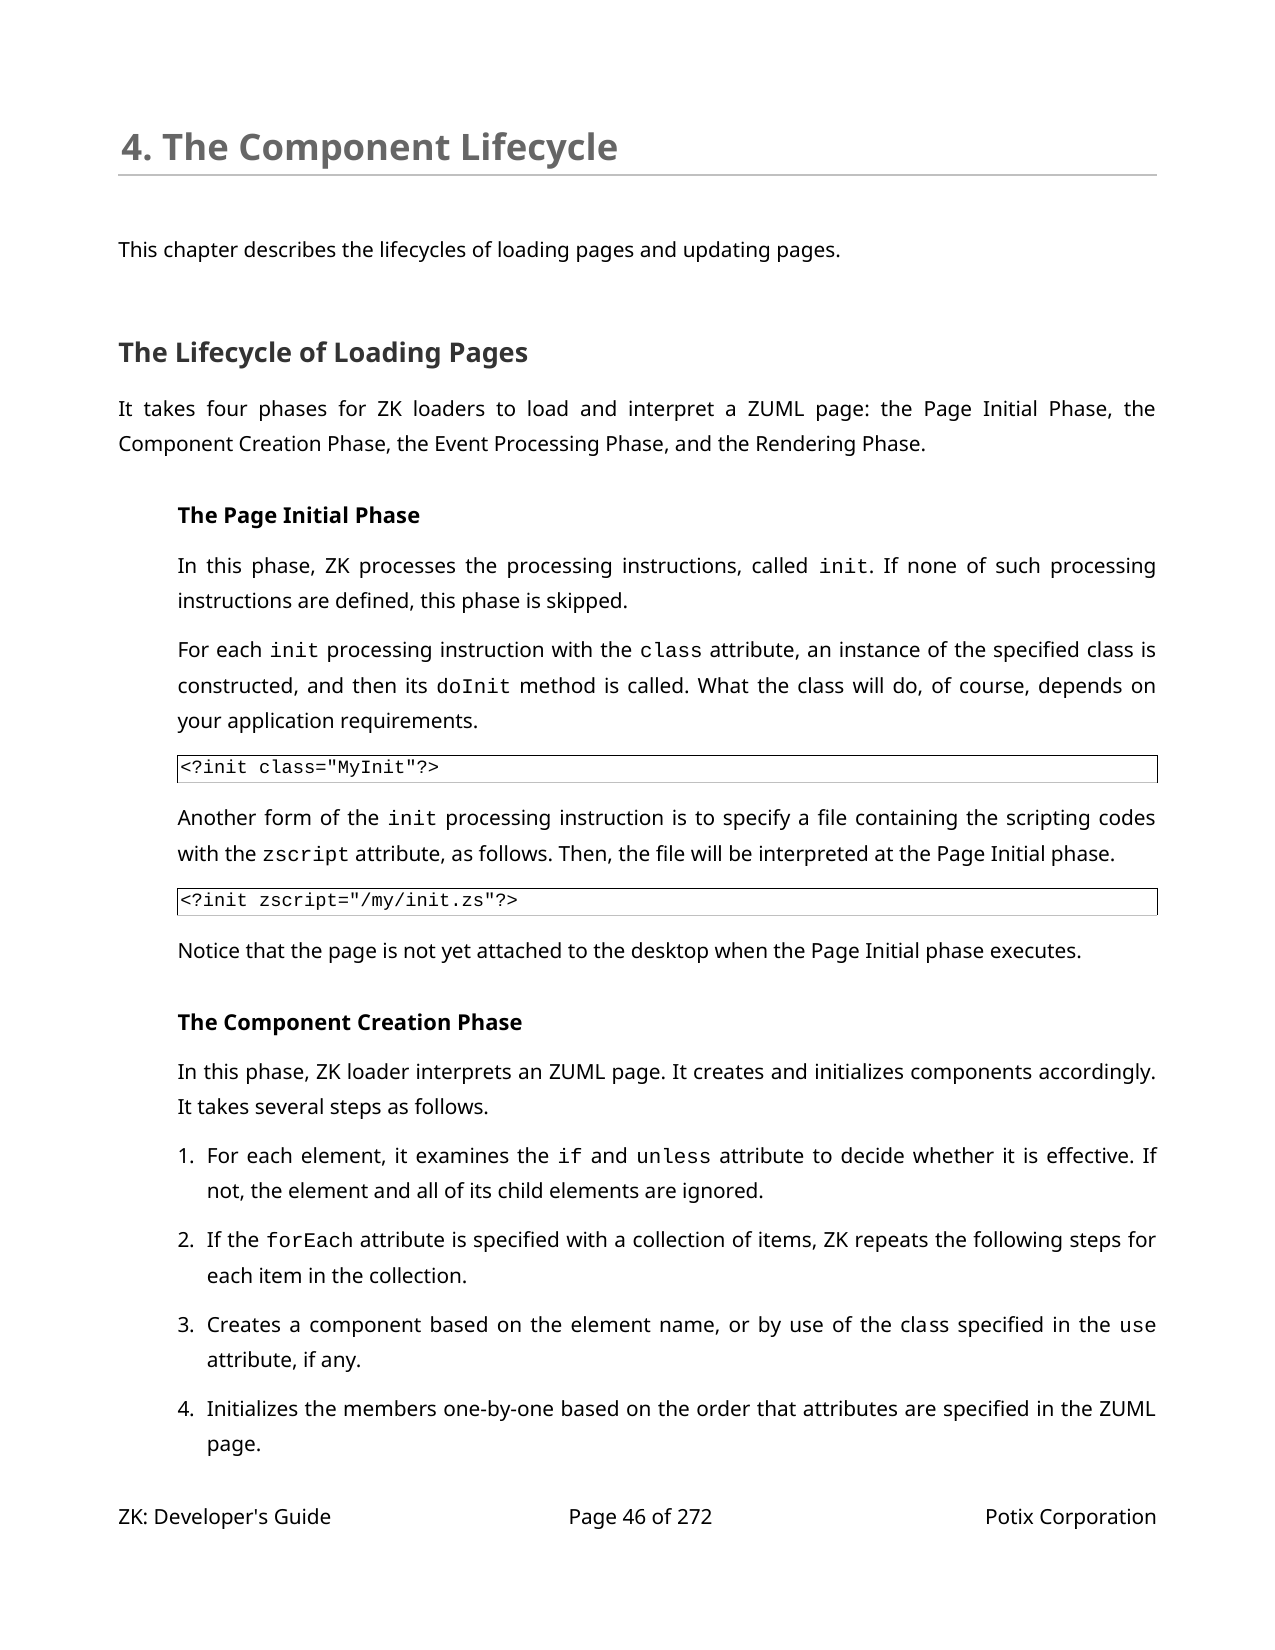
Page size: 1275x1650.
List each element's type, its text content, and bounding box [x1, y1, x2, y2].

text Notice that the page is not yet attached to the desktop when the Page Initial phase executes. [177, 936, 1157, 964]
list If the forEach attribute is specified with a collection of items, ZK repeats the following steps for each item in the collection. [177, 1226, 1157, 1289]
subtitle The Component Creation Phase [177, 1006, 1157, 1036]
text For each init processing instruction with the class attribute, an instance of the specified class is constructed, and then its doInit method is called. What the class will do, of course, depends on your application requirements. [177, 635, 1157, 734]
text In this phase, ZK loader interprets an ZUML page. It creates and initializes components accordingly. It takes several steps as follows. [177, 1057, 1157, 1121]
text In this phase, ZK processes the processing instructions, called init. If none of such processing instructions are defined, this phase is skipped. [177, 551, 1157, 615]
text <?init zscript="/my/init.zs"?> [178, 889, 1157, 915]
text This chapter describes the lifecycles of loading pages and updating pages. [118, 235, 1157, 263]
list Creates a component based on the element name, or by use of the class specified in the use attribute, if any. [177, 1310, 1157, 1374]
subtitle 4. The Component Lifecycle [118, 118, 1157, 174]
list For each element, it examines the if and unless attribute to decide whether it is effective. If not, the element and all of its child elements are ignored. [177, 1141, 1157, 1205]
list Initializes the members one-by-one based on the order that attributes are specified in the ZUML page. [177, 1394, 1157, 1458]
text It takes four phases for ZK loaders to load and interpret a ZUML page: the Page Initial Phase, the Component Creation Phase, the Event Processing Phase, and the Rendering Phase. [118, 394, 1157, 458]
subtitle The Lifecycle of Loading Pages [118, 334, 1157, 371]
text <?init class="MyInit"?> [178, 756, 1157, 782]
subtitle The Page Initial Phase [177, 500, 1157, 530]
text Another form of the init processing instruction is to specify a file containing the scripting codes with the zscript attribute, as follows. Then, the file will be interpreted at the Page Initial phase. [177, 803, 1157, 867]
